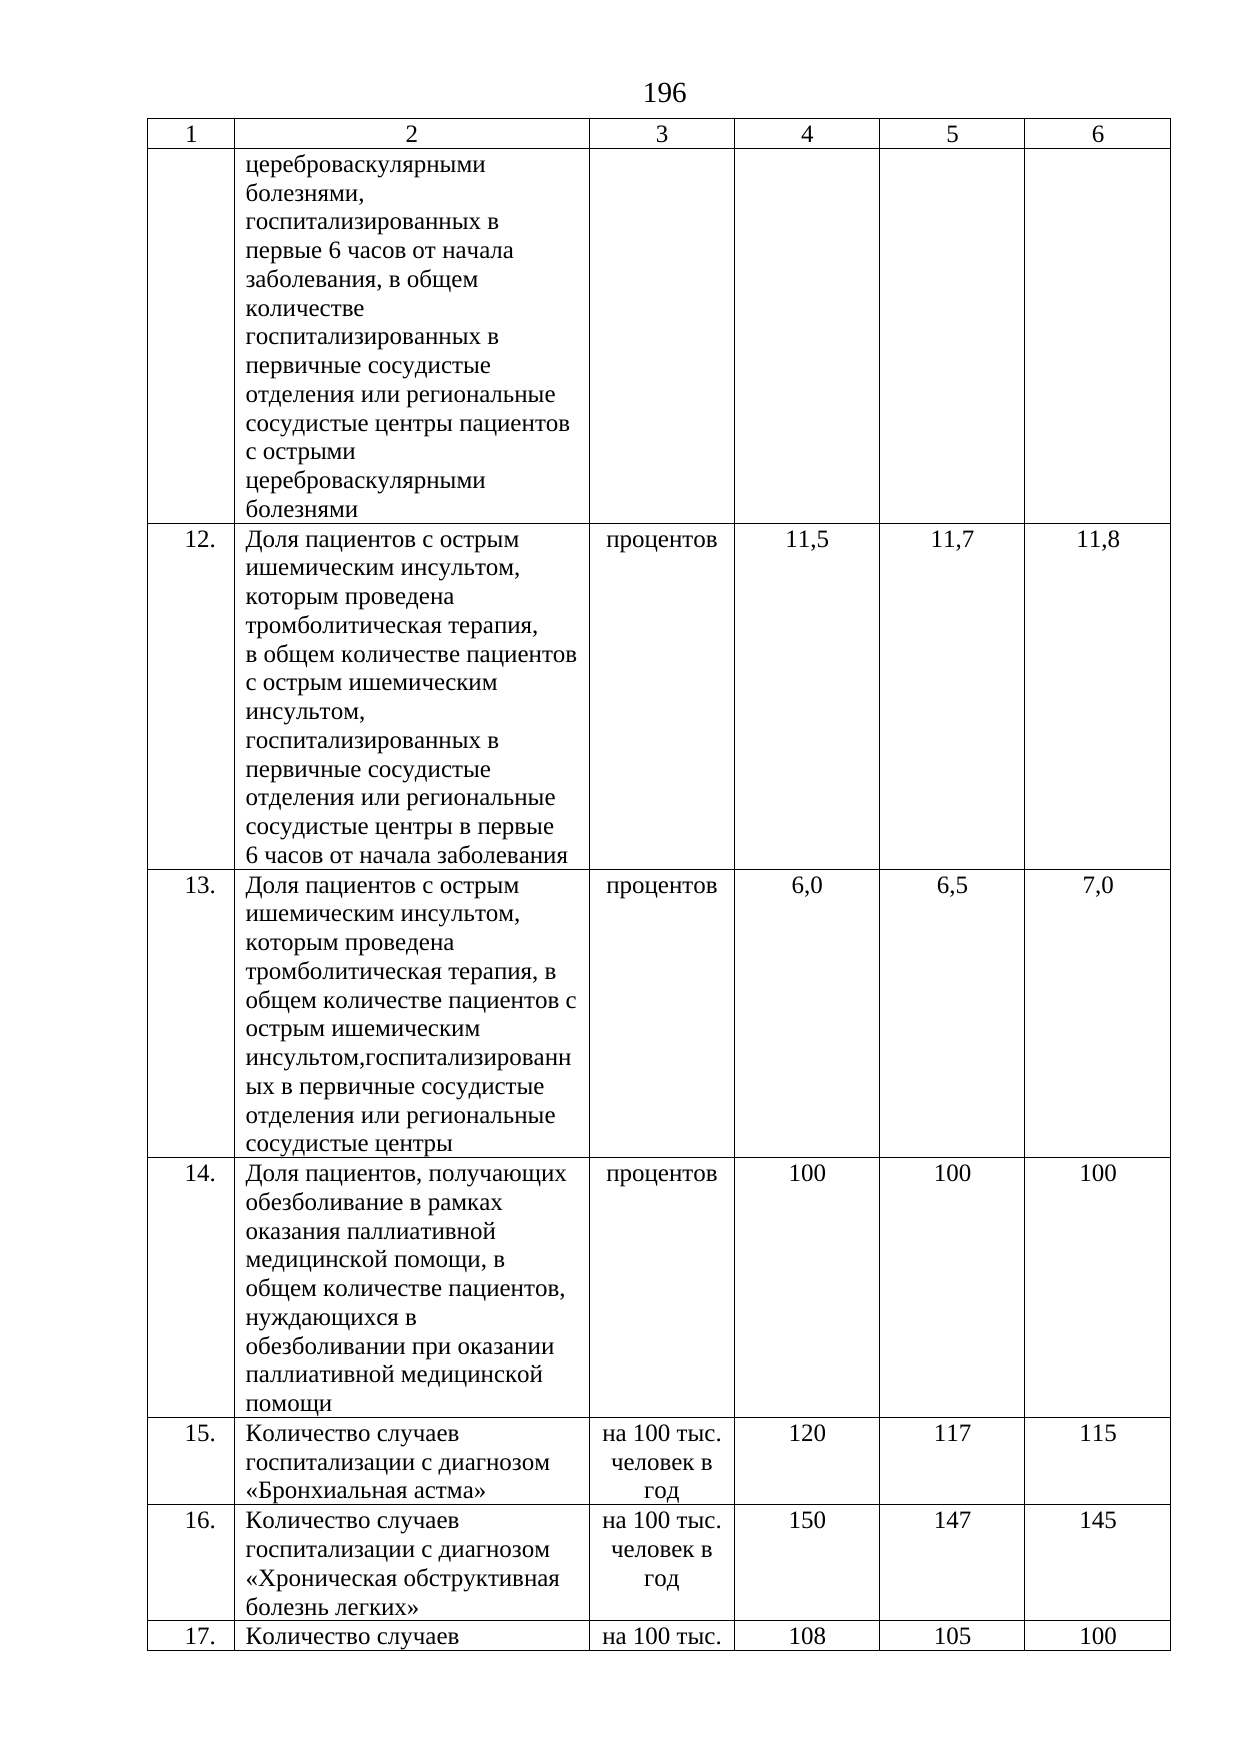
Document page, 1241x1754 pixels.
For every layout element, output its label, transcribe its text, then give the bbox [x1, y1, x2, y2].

table_cell процентов [590, 870, 734, 1157]
table_header 5 [880, 119, 1024, 148]
table_cell [148, 1621, 234, 1650]
table_cell процентов [590, 524, 734, 869]
table_cell 108 [735, 1621, 879, 1650]
table_cell Количество случаев [235, 1621, 589, 1650]
table_cell 11,7 [880, 524, 1024, 869]
table_cell на 100 тыс. человек в год [590, 1505, 734, 1620]
table_cell Количество случаев госпитализации с диагнозом «Хроническая обструктивная болезнь легких» [235, 1505, 589, 1620]
table_cell Доля пациентов с острым ишемическим инсультом, которым проведена тромболитическая терапия, в общем количестве пациентов с острым ишемическим инсультом,госпитализированных в первичные сосудистые отделения или региональные сосудистые центры [235, 870, 589, 1157]
table_cell цереброваскулярными болезнями, госпитализированных в первые 6 часов от начала заболевания, в общем количестве госпитализированных в первичные сосудистые отделения или региональные сосудистые центры пациентов с острыми цереброваскулярными болезнями [235, 149, 589, 523]
table_cell [148, 1505, 234, 1620]
table_cell 100 [880, 1158, 1024, 1417]
table_cell 100 [1025, 1621, 1170, 1650]
table_cell 105 [880, 1621, 1024, 1650]
table_cell на 100 тыс. человек в год [590, 1418, 734, 1504]
table_cell [148, 149, 234, 523]
table_cell Количество случаев госпитализации с диагнозом «Бронхиальная астма» [235, 1418, 589, 1504]
table_cell 11,5 [735, 524, 879, 869]
table_cell 6,0 [735, 870, 879, 1157]
table_cell [1025, 149, 1170, 523]
table_cell [590, 149, 734, 523]
table_cell 7,0 [1025, 870, 1170, 1157]
table_cell Доля пациентов, получающих обезболивание в рамках оказания паллиативной медицинской помощи, в общем количестве пациентов, нуждающихся в обезболивании при оказании паллиативной медицинской помощи [235, 1158, 589, 1417]
table_cell 6,5 [880, 870, 1024, 1157]
table_cell [735, 149, 879, 523]
table_cell Доля пациентов с острым ишемическим инсультом, которым проведена тромболитическая терапия, в общем количестве пациентов с острым ишемическим инсультом, госпитализированных в первичные сосудистые отделения или региональные сосудистые центры в первые 6 часов от начала заболевания [235, 524, 589, 869]
table_cell 11,8 [1025, 524, 1170, 869]
table_header 4 [735, 119, 879, 148]
table_cell 100 [1025, 1158, 1170, 1417]
table_header 3 [590, 119, 734, 148]
table_cell 145 [1025, 1505, 1170, 1620]
table_cell на 100 тыс. [590, 1621, 734, 1650]
table_cell [880, 149, 1024, 523]
table_header 1 [148, 119, 234, 148]
table_cell 115 [1025, 1418, 1170, 1504]
table_cell [148, 524, 234, 869]
table_header 6 [1025, 119, 1170, 148]
table_header 2 [235, 119, 589, 148]
table_cell 100 [735, 1158, 879, 1417]
table_cell 120 [735, 1418, 879, 1504]
table_cell 150 [735, 1505, 879, 1620]
table_cell процентов [590, 1158, 734, 1417]
table_cell 117 [880, 1418, 1024, 1504]
table_cell [148, 1158, 234, 1417]
table_cell [148, 1418, 234, 1504]
table_cell [148, 870, 234, 1157]
table_cell 147 [880, 1505, 1024, 1620]
